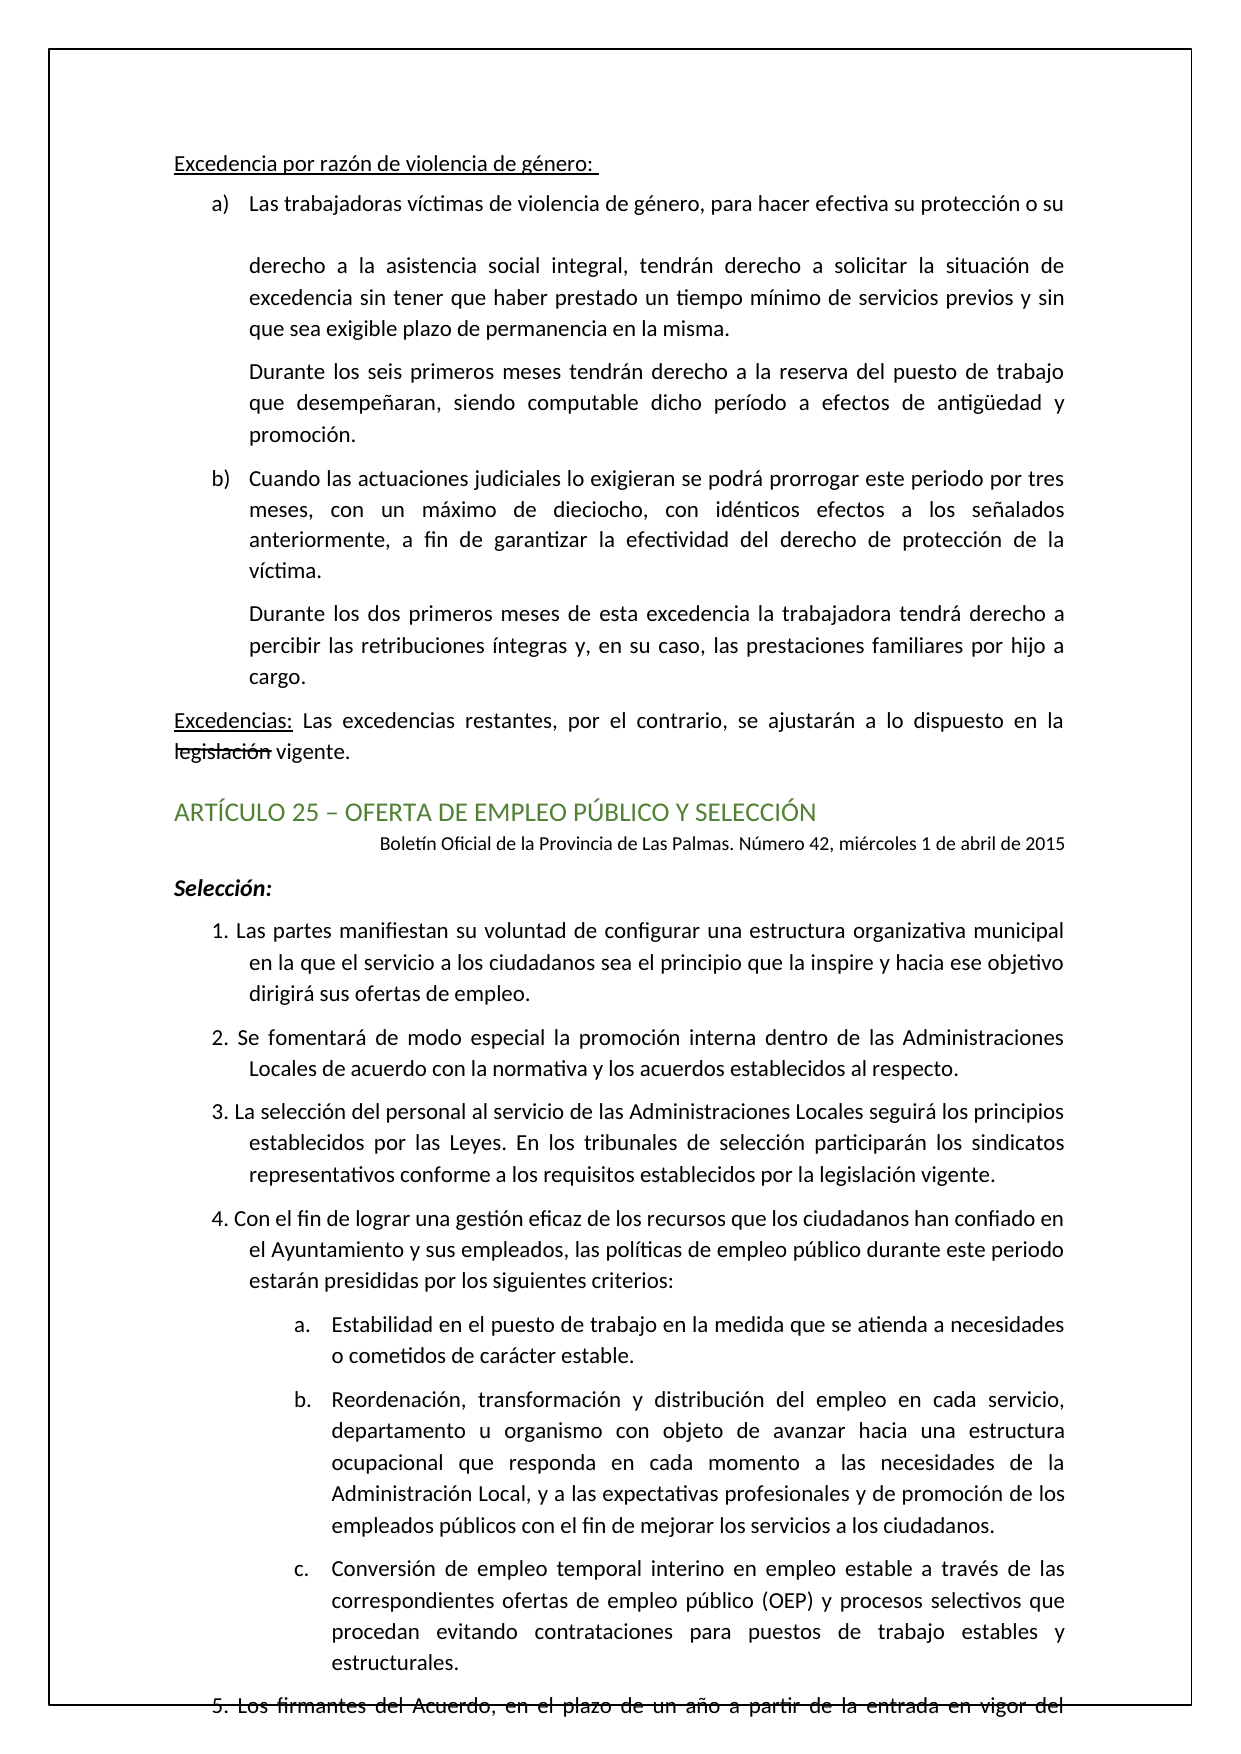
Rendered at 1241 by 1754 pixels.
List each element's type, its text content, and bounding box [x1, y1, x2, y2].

text 1. Las partes manifiestan su voluntad de configurar una estructura organizativa municipal en la que el servicio a los ciudadanos sea el principio que la inspire y hacia ese objetivo dirigirá sus ofertas de empleo. [211, 916, 1066, 1007]
list Reordenación, transformación y distribución del empleo en cada servicio, departamento u organismo con objeto de avanzar hacia una estructura ocupacional que responda en cada momento a las necesidades de la Administración Local, y a las expectativas profesionales y de promoción de los empleados públicos con el fin de mejorar los servicios a los ciudadanos. [294, 1385, 1066, 1539]
text 3. La selección del personal al servicio de las Administraciones Locales seguirá los principios establecidos por las Leyes. En los tribunales de selección participarán los sindicatos representativos conforme a los requisitos establecidos por la legislación vigente. [211, 1097, 1066, 1188]
list Las trabajadoras víctimas de violencia de género, para hacer efectiva su protección o su derecho a la asistencia social integral, tendrán derecho a solicitar la situación de excedencia sin tener que haber prestado un tiempo mínimo de servicios previos y sin que sea exigible plazo de permanencia en la misma. [211, 189, 1066, 342]
text 5. Los firmantes del Acuerdo, en el plazo de un año a partir de la entrada en vigor del [211, 1692, 1066, 1720]
list Cuando las actuaciones judiciales lo exigieran se podrá prorrogar este periodo por tres meses, con un máximo de dieciocho, con idénticos efectos a los señalados anteriormente, a fin de garantizar la efectividad del derecho de protección de la víctima. [211, 464, 1066, 584]
text ARTÍCULO 25 – OFERTA DE EMPLEO PÚBLICO Y SELECCIÓN [174, 795, 1066, 828]
list Estabilidad en el puesto de trabajo en la medida que se atienda a necesidades o cometidos de carácter estable. [294, 1310, 1066, 1369]
text Boletín Oficial de la Provincia de Las Palmas. Número 42, miércoles 1 de abril de 2015 [54, 836, 1066, 854]
list Conversión de empleo temporal interino en empleo estable a través de las correspondientes ofertas de empleo público (OEP) y procesos selectivos que procedan evitando contrataciones para puestos de trabajo estables y estructurales. [294, 1554, 1066, 1676]
text Excedencia por razón de violencia de género: [174, 150, 1066, 177]
text 4. Con el fin de lograr una gestión eficaz de los recursos que los ciudadanos han confiado en el Ayuntamiento y sus empleados, las políticas de empleo público durante este periodo estarán presididas por los siguientes criterios: [211, 1204, 1066, 1294]
text 2. Se fomentará de modo especial la promoción interna dentro de las Administraciones Locales de acuerdo con la normativa y los acuerdos establecidos al respecto. [211, 1023, 1066, 1082]
text Excedencias: Las excedencias restantes, por el contrario, se ajustarán a lo dispuesto en la legislación vigente. [174, 706, 1066, 765]
text Selección: [174, 877, 1066, 901]
text Durante los dos primeros meses de esta excedencia la trabajadora tendrá derecho a percibir las retribuciones íntegras y, en su caso, las prestaciones familiares por hijo a cargo. [249, 599, 1066, 690]
text Durante los seis primeros meses tendrán derecho a la reserva del puesto de trabajo que desempeñaran, siendo computable dicho período a efectos de antigüedad y promoción. [249, 357, 1066, 448]
